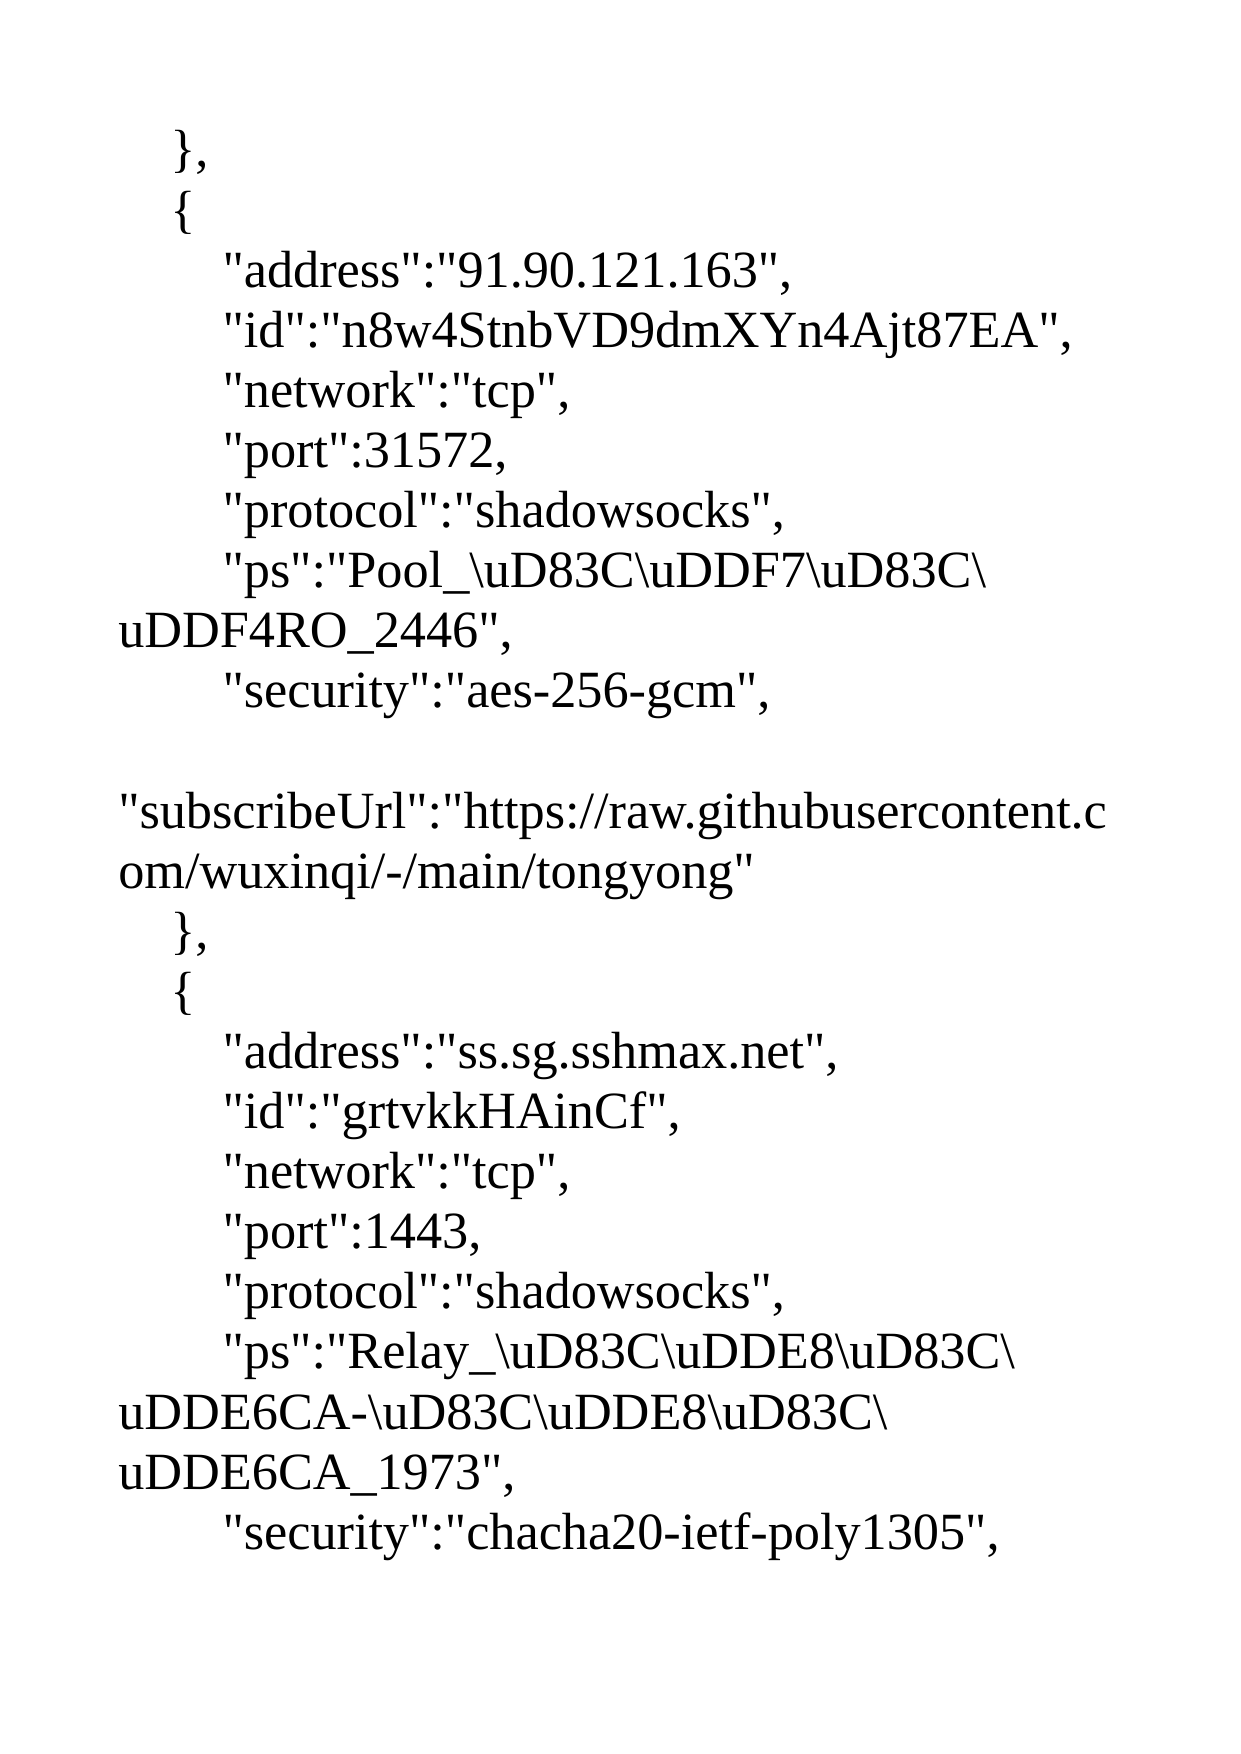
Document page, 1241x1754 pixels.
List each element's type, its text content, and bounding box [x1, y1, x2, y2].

text }, [118, 118, 1122, 178]
text "address":"91.90.121.163", [118, 238, 1122, 298]
text "network":"tcp", [118, 358, 1122, 419]
text "subscribeUrl":"https://raw.githubusercontent.com/wuxinqi/-/main/tongyong" [118, 719, 1122, 899]
text "id":"grtvkkHAinCf", [118, 1080, 1122, 1140]
text "port":31572, [118, 419, 1122, 479]
text "port":1443, [118, 1200, 1122, 1260]
text "security":"aes-256-gcm", [118, 659, 1122, 719]
text "protocol":"shadowsocks", [118, 479, 1122, 539]
text { [118, 178, 1122, 238]
text "protocol":"shadowsocks", [118, 1260, 1122, 1320]
text }, [118, 899, 1122, 959]
text { [118, 959, 1122, 1020]
text "address":"ss.sg.sshmax.net", [118, 1020, 1122, 1080]
text "network":"tcp", [118, 1140, 1122, 1200]
text "security":"chacha20-ietf-poly1305", [118, 1501, 1122, 1561]
text "ps":"Relay_\uD83C\uDDE8\uD83C\uDDE6CA-\uD83C\uDDE8\uD83C\uDDE6CA_1973", [118, 1320, 1122, 1501]
text "id":"n8w4StnbVD9dmXYn4Ajt87EA", [118, 298, 1122, 358]
text "ps":"Pool_\uD83C\uDDF7\uD83C\uDDF4RO_2446", [118, 539, 1122, 659]
